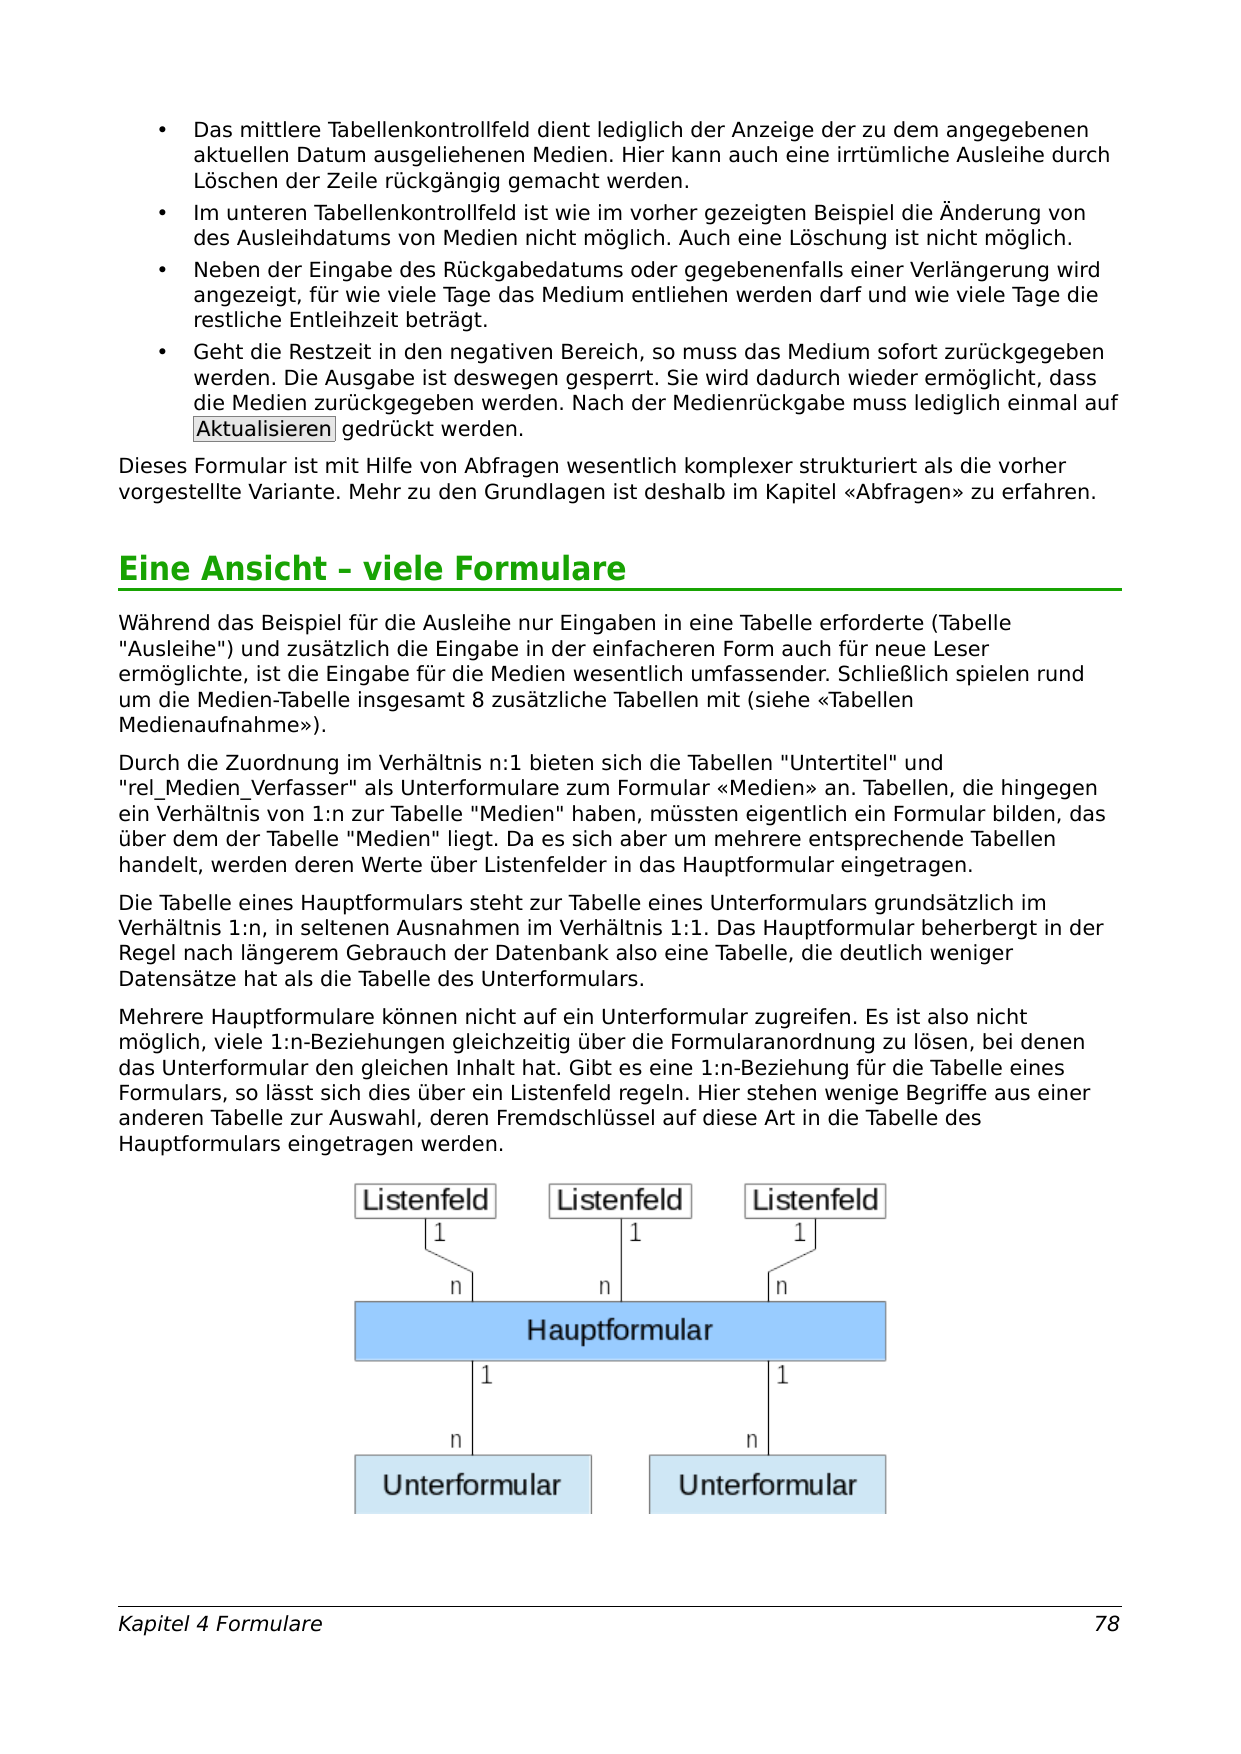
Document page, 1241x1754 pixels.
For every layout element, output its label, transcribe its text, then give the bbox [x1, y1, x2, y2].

text Während das Beispiel für die Ausleihe nur Eingaben in eine Tabelle erforderte (Tabelle "Ausleihe") und zusätzlich die Eingabe in der einfacheren Form auch für neue Leser ermöglichte, ist die Eingabe für die Medien wesentlich umfassender. Schließlich spielen rund um die Medien-Tabelle insgesamt 8 zusätzliche Tabellen mit (siehe «Tabellen Medienaufnahme»). [118, 611, 1122, 737]
list Im unteren Tabellenkontrollfeld ist wie im vorher gezeigten Beispiel die Änderung von des Ausleihdatums von Medien nicht möglich. Auch eine Löschung ist nicht möglich. [156, 201, 1122, 250]
list Geht die Restzeit in den negativen Bereich, so muss das Medium sofort zurückgegeben werden. Die Ausgabe ist deswegen gesperrt. Sie wird dadurch wieder ermöglicht, dass die Medien zurückgegeben werden. Nach der Medienrückgabe muss lediglich einmal auf Aktualisieren gedrückt werden. [156, 340, 1122, 441]
text Mehrere Hauptformulare können nicht auf ein Unterformular zugreifen. Es ist also nicht möglich, viele 1:n-Beziehungen gleichzeitig über die Formularanordnung zu lösen, bei denen das Unterformular den gleichen Inhalt hat. Gibt es eine 1:n-Beziehung für die Tabelle eines Formulars, so lässt sich dies über ein Listenfeld regeln. Hier stehen wenige Begriffe aus einer anderen Tabelle zur Auswahl, deren Fremdschlüssel auf diese Art in die Tabelle des Hauptformulars eingetragen werden. [118, 1005, 1122, 1156]
text Dieses Formular ist mit Hilfe von Abfragen wesentlich komplexer strukturiert als die vorher vorgestellte Variante. Mehr zu den Grundlagen ist deshalb im Kapitel «Abfragen» zu erfahren. [118, 454, 1122, 504]
picture [353, 1182, 887, 1514]
subtitle Eine Ansicht – viele Formulare [118, 550, 1122, 588]
list Neben der Eingabe des Rückgabedatums oder gegebenenfalls einer Verlängerung wird angezeigt, für wie viele Tage das Medium entliehen werden darf und wie viele Tage die restliche Entleihzeit beträgt. [156, 258, 1122, 333]
text Die Tabelle eines Hauptformulars steht zur Tabelle eines Unterformulars grundsätzlich im Verhältnis 1:n, in seltenen Ausnahmen im Verhältnis 1:1. Das Hauptformular beherbergt in der Regel nach längerem Gebrauch der Datenbank also eine Tabelle, die deutlich weniger Datensätze hat als die Tabelle des Unterformulars. [118, 891, 1122, 991]
list Das mittlere Tabellenkontrollfeld dient lediglich der Anzeige der zu dem angegebenen aktuellen Datum ausgeliehenen Medien. Hier kann auch eine irrtümliche Ausleihe durch Löschen der Zeile rückgängig gemacht werden. [156, 118, 1122, 193]
text Durch die Zuordnung im Verhältnis n:1 bieten sich die Tabellen "Untertitel" und "rel_Medien_Verfasser" als Unterformulare zum Formular «Medien» an. Tabellen, die hingegen ein Verhältnis von 1:n zur Tabelle "Medien" haben, müssten eigentlich ein Formular bilden, das über dem der Tabelle "Medien" liegt. Da es sich aber um mehrere entsprechende Tabellen handelt, werden deren Werte über Listenfelder in das Hauptformular eingetragen. [118, 751, 1122, 877]
